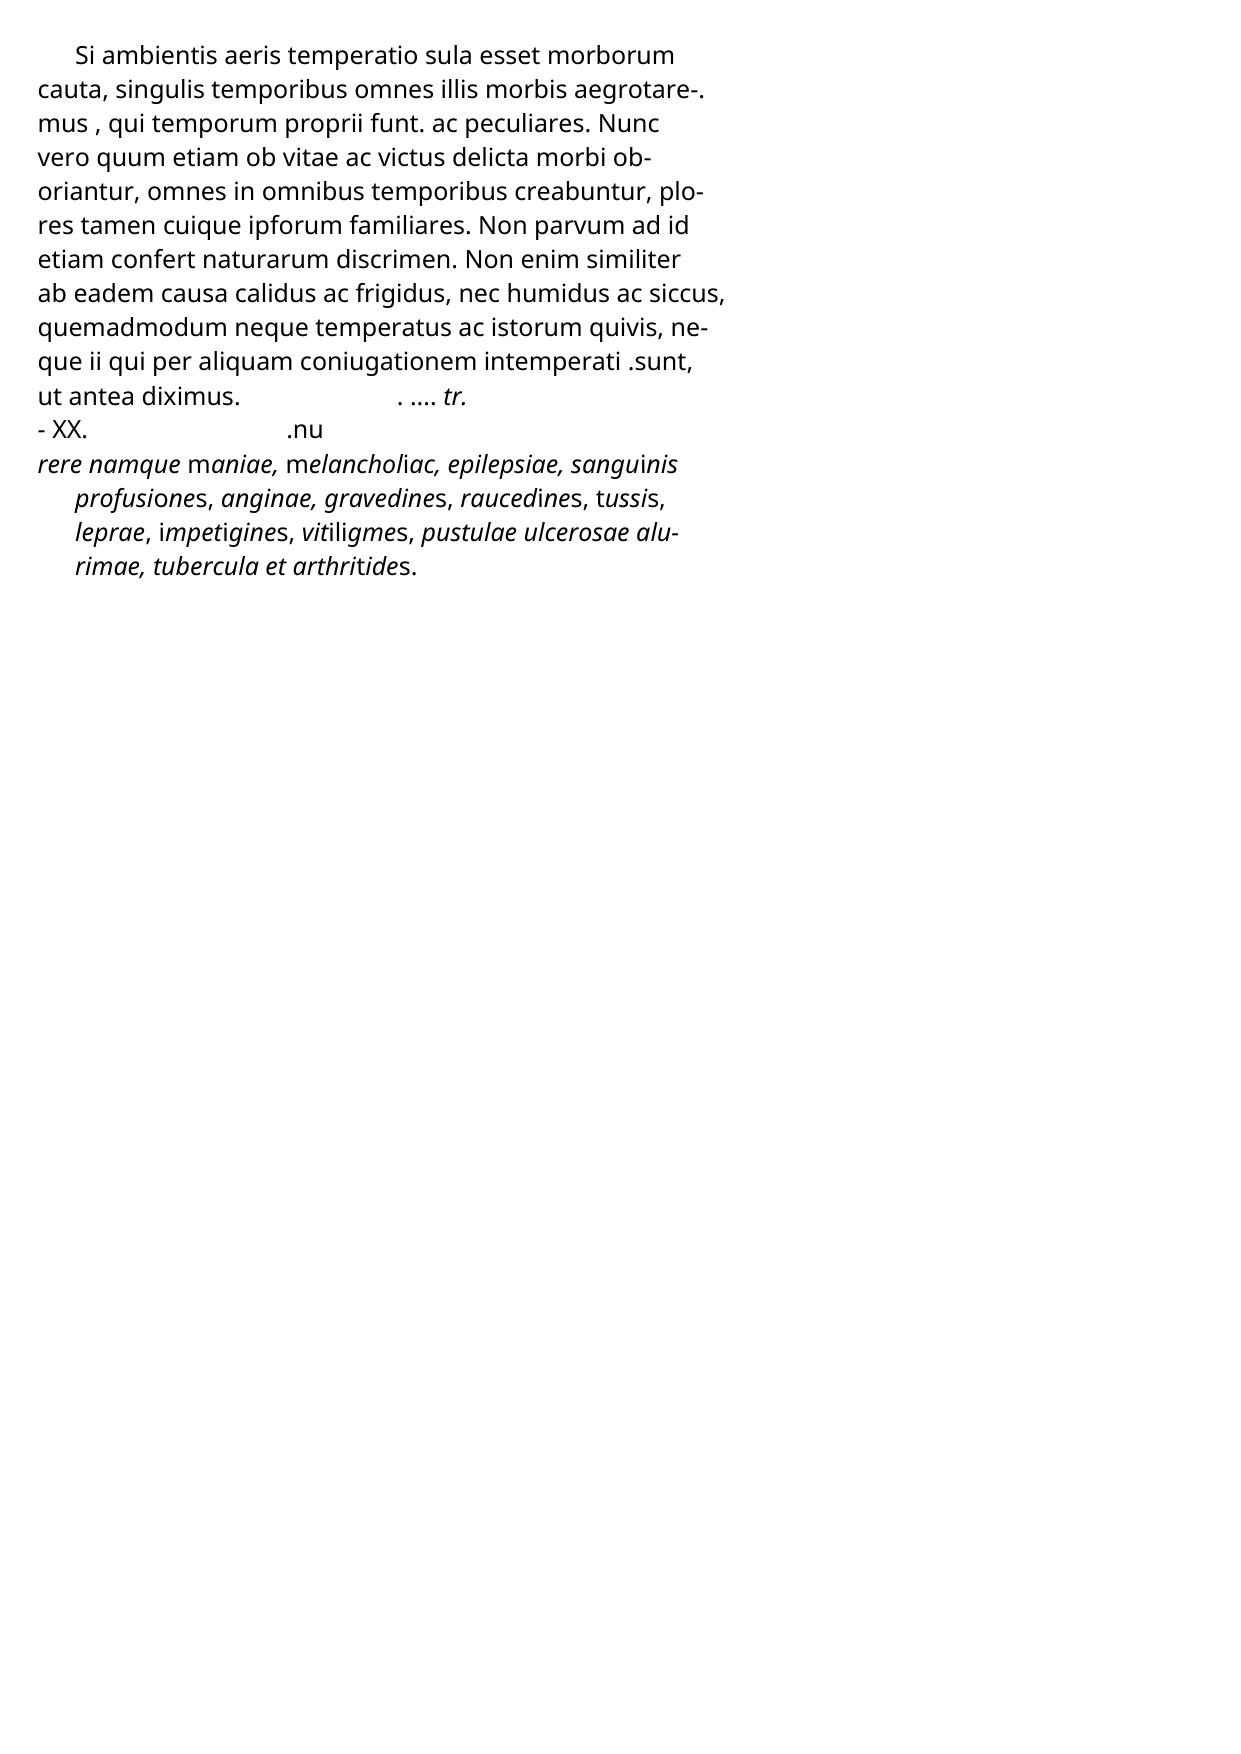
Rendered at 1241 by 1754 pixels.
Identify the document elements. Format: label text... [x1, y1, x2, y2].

text rere namque maniae, melancholiac, epilepsiae, sanguinis profusiones, anginae, gravedines, raucedines, tussis, leprae, impetigines, vitiligmes, pustulae ulcerosae alu- rimae, tubercula et arthritides. [37, 446, 1203, 582]
text - XX. .nu [37, 412, 1203, 446]
text Si ambientis aeris temperatio sula esset morborum cauta, singulis temporibus omnes illis morbis aegrotare-. mus , qui temporum proprii funt. ac peculiares. Nunc vero quum etiam ob vitae ac victus delicta morbi ob- oriantur, omnes in omnibus temporibus creabuntur, plo- res tamen cuique ipforum familiares. Non parvum ad id etiam confert naturarum discrimen. Non enim similiter ab eadem causa calidus ac frigidus, nec humidus ac siccus, quemadmodum neque temperatus ac istorum quivis, ne- que ii qui per aliquam coniugationem intemperati .sunt, ut antea diximus. . .... tr. [37, 37, 1203, 412]
